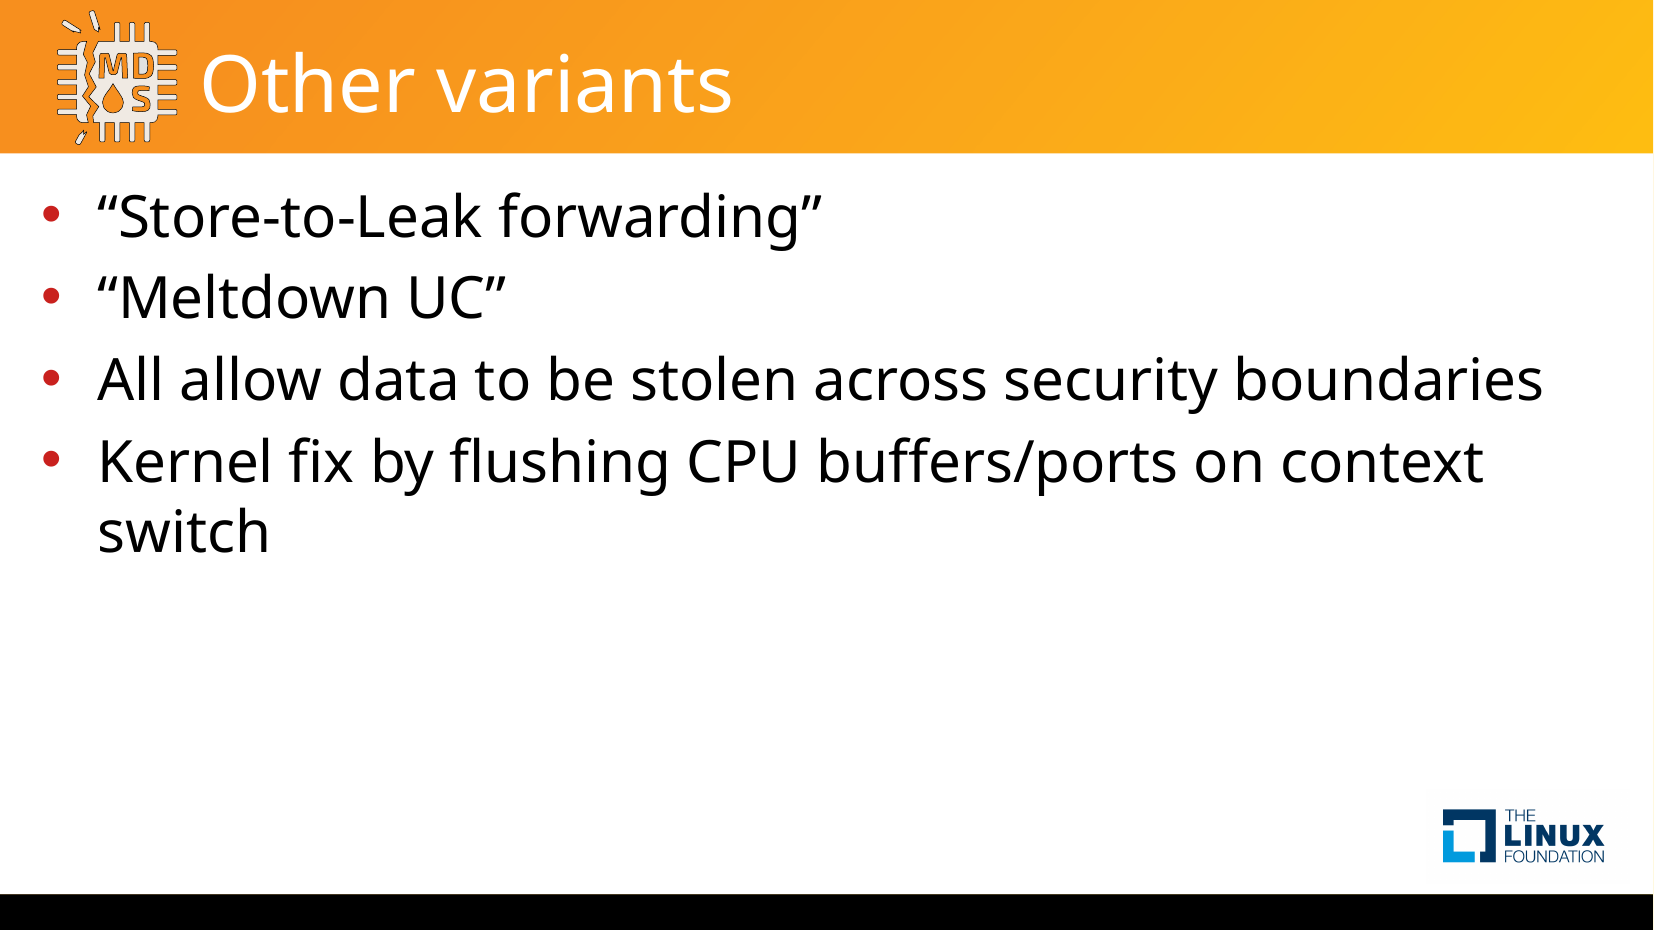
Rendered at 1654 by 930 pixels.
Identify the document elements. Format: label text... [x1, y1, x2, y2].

picture [1420, 786, 1630, 887]
list “Store-to-Leak forwarding” “Meltdown UC” All allow data to be stolen across security boundaries Kernel fix by flushing CPU buffers/ports on context switch [25, 171, 1651, 786]
picture [0, 0, 1654, 930]
title Other variants [203, 8, 1551, 154]
